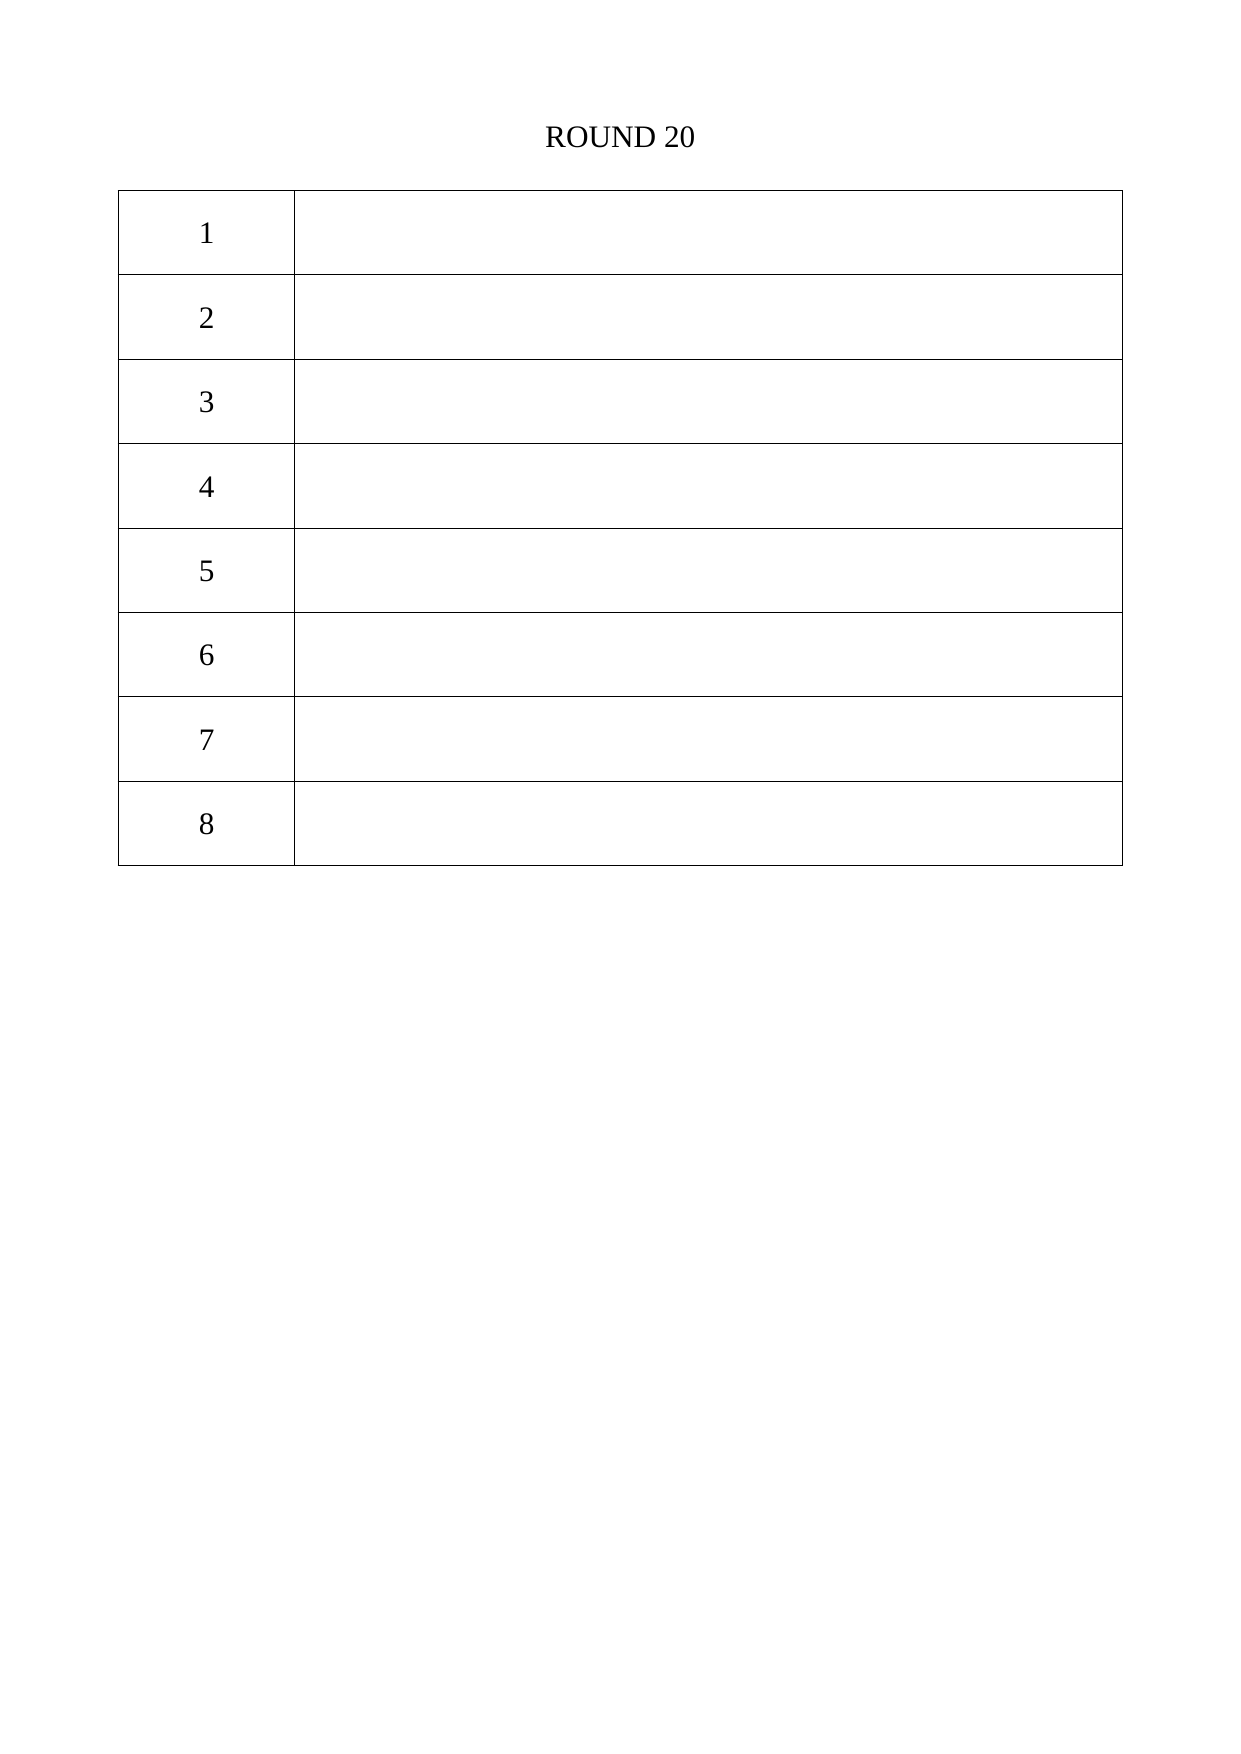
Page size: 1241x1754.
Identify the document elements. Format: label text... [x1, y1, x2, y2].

table_cell [295, 782, 1122, 865]
table_cell 8 [119, 782, 294, 865]
table_cell [295, 275, 1122, 359]
table_cell 5 [119, 529, 294, 612]
table_cell [295, 360, 1122, 443]
table_header [295, 191, 1122, 274]
table_cell 6 [119, 613, 294, 696]
table_cell 4 [119, 444, 294, 527]
table_cell [295, 697, 1122, 781]
text ROUND 20 [118, 118, 1122, 154]
table_cell [295, 444, 1122, 527]
table_cell 7 [119, 697, 294, 781]
table_cell [295, 529, 1122, 612]
table_cell 3 [119, 360, 294, 443]
table_cell [295, 613, 1122, 696]
table_header 1 [119, 191, 294, 274]
table_cell 2 [119, 275, 294, 359]
